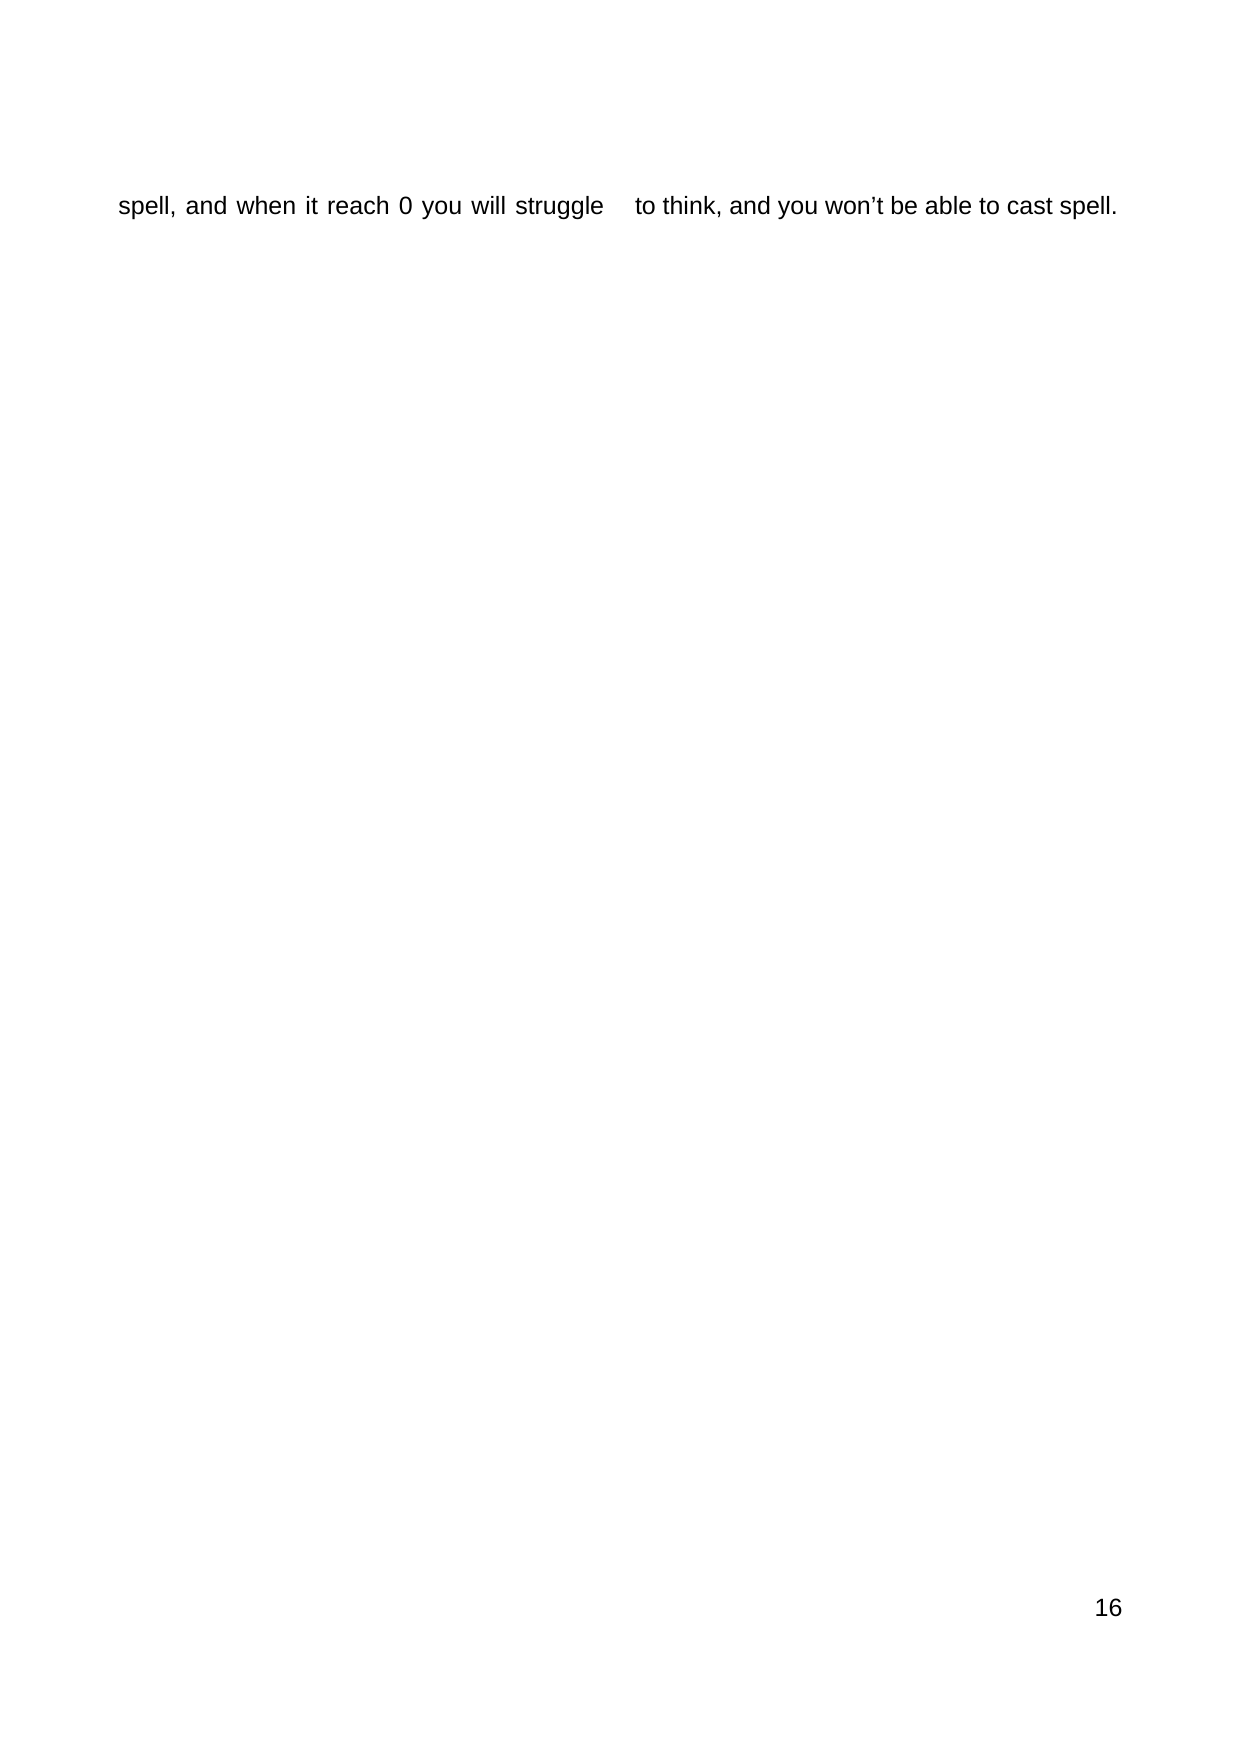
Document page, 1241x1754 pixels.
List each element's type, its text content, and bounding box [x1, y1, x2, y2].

text to think, and you won’t be able to cast spell. [635, 191, 1122, 219]
text spell, and when it reach 0 you will struggle [118, 191, 605, 219]
